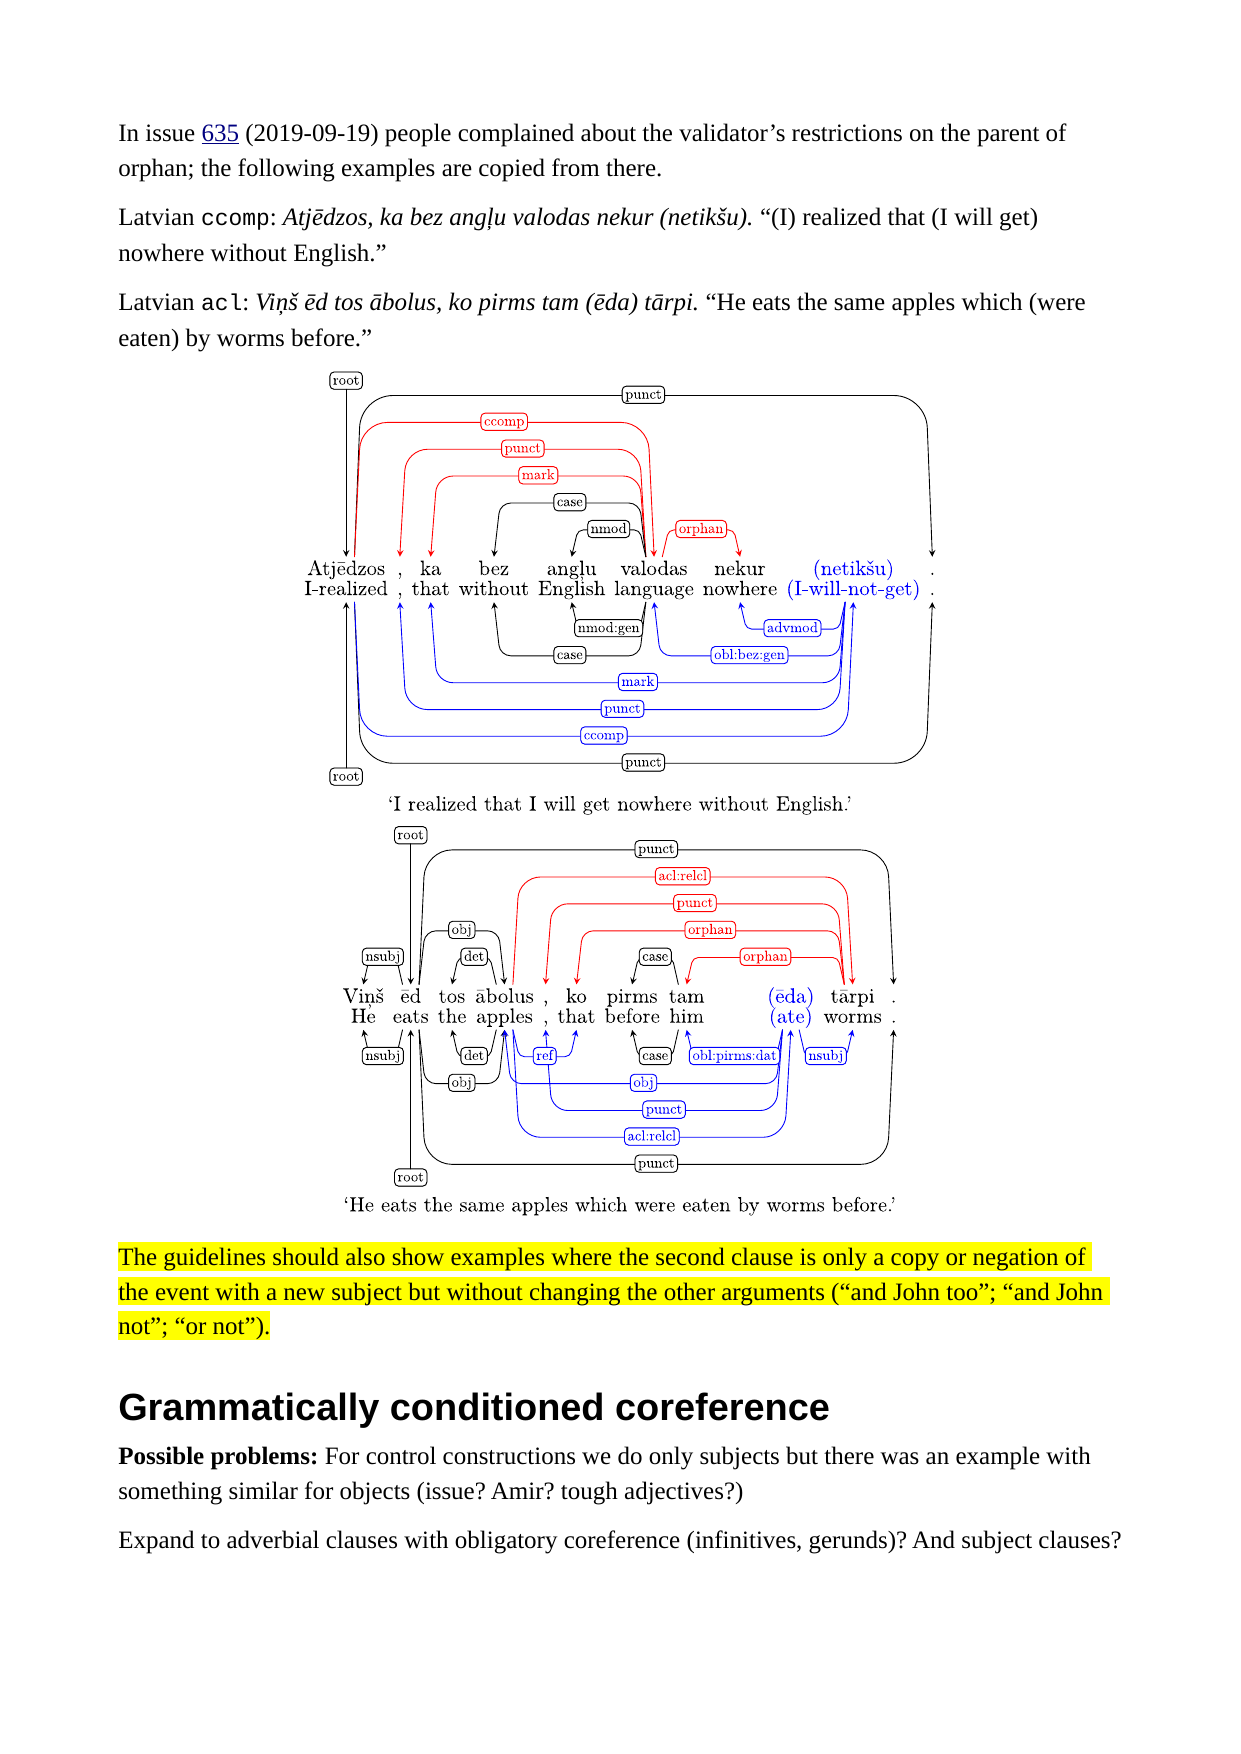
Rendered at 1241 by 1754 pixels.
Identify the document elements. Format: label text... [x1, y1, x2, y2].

subtitle Grammatically conditioned coreference [118, 1385, 1122, 1429]
text Expand to adverbial clauses with obligatory coreference (infinitives, gerunds)? And subject clauses? [118, 1525, 1122, 1554]
text In issue 635 (2019-09-19) people complained about the validator’s restrictions on the parent of orphan; the following examples are copied from there. [118, 118, 1122, 181]
text Latvian ccomp: Atjēdzos, ka bez angļu valodas nekur (netikšu). “(I) realized that (I will get) nowhere without English.” [118, 202, 1122, 266]
text The guidelines should also show examples where the second clause is only a copy or negation of the event with a new subject but without changing the other arguments (“and John too”; “and John not”; “or not”). [118, 1242, 1122, 1340]
text Possible problems: For control constructions we do only subjects but there was an example with something similar for objects (issue? Amir? tough adjectives?) [118, 1441, 1122, 1504]
text Latvian acl: Viņš ēd tos ābolus, ko pirms tam (ēda) tārpi. “He eats the same apples which (were eaten) by worms before.” [118, 287, 1122, 351]
